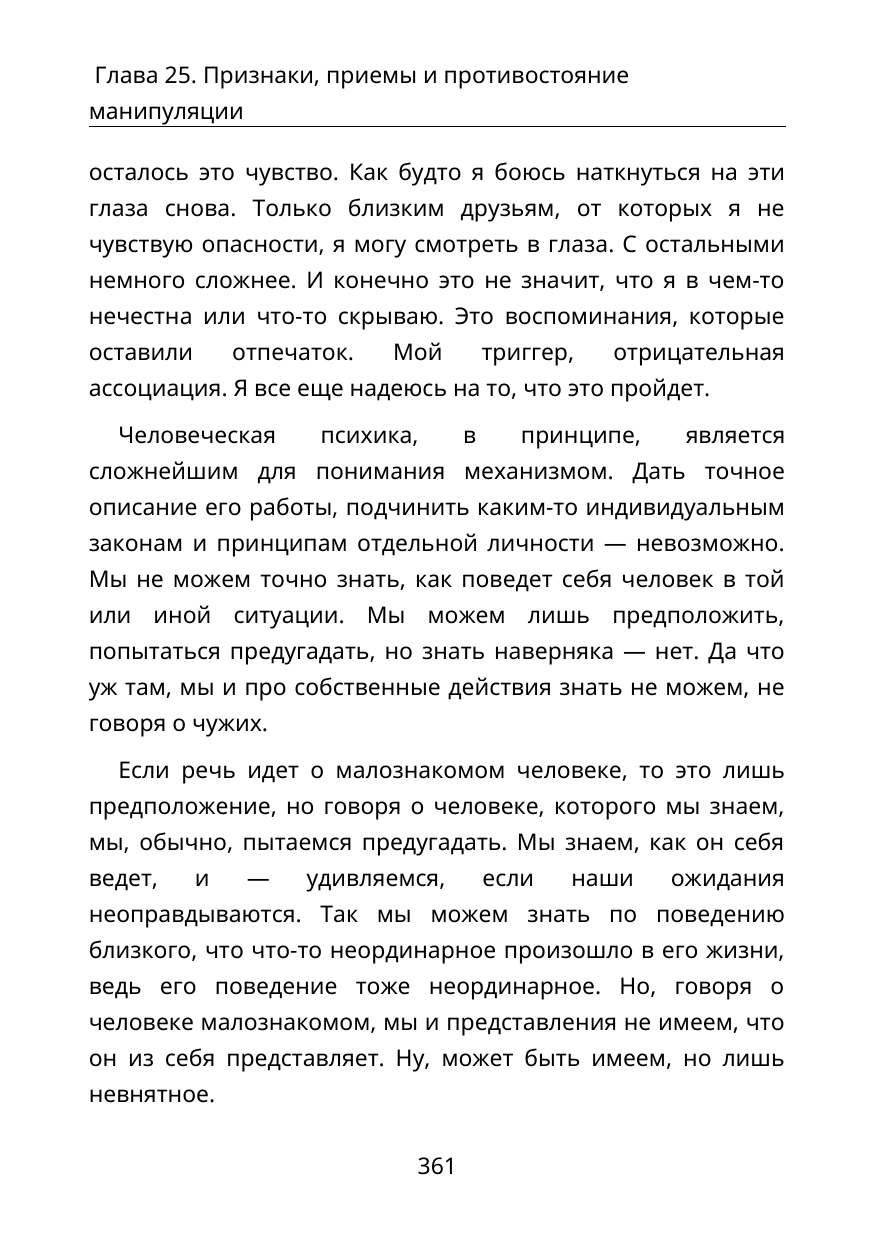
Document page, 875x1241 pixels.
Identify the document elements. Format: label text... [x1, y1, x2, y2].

text Если речь идет о малознакомом человеке, то это лишь предположение, но говоря о человеке, которого мы знаем, мы, обычно, пытаемся предугадать. Мы знаем, как он себя ведет, и — удивляемся, если наши ожидания неоправдываются. Так мы можем знать по поведению близкого, что что-то неординарное произошло в его жизни, ведь его поведение тоже неординарное. Но, говоря о человеке малознакомом, мы и представления не имеем, что он из себя представляет. Ну, может быть имеем, но лишь невнятное. [88, 754, 786, 1109]
text осталось это чувство. Как будто я боюсь наткнуться на эти глаза снова. Только близким друзьям, от которых я не чувствую опасности, я могу смотреть в глаза. С остальными немного сложнее. И конечно это не значит, что я в чем-то нечестна или что-то скрываю. Это воспоминания, которые оставили отпечаток. Мой триггер, отрицательная ассоциация. Я все еще надеюсь на то, что это пройдет. [88, 156, 786, 403]
text Человеческая психика, в принципе, является сложнейшим для понимания механизмом. Дать точное описание его работы, подчинить каким-то индивидуальным законам и принципам отдельной личности — невозможно. Мы не можем точно знать, как поведет себя человек в той или иной ситуации. Мы можем лишь предположить, попытаться предугадать, но знать наверняка — нет. Да что уж там, мы и про собственные действия знать не можем, не говоря о чужих. [88, 419, 786, 738]
